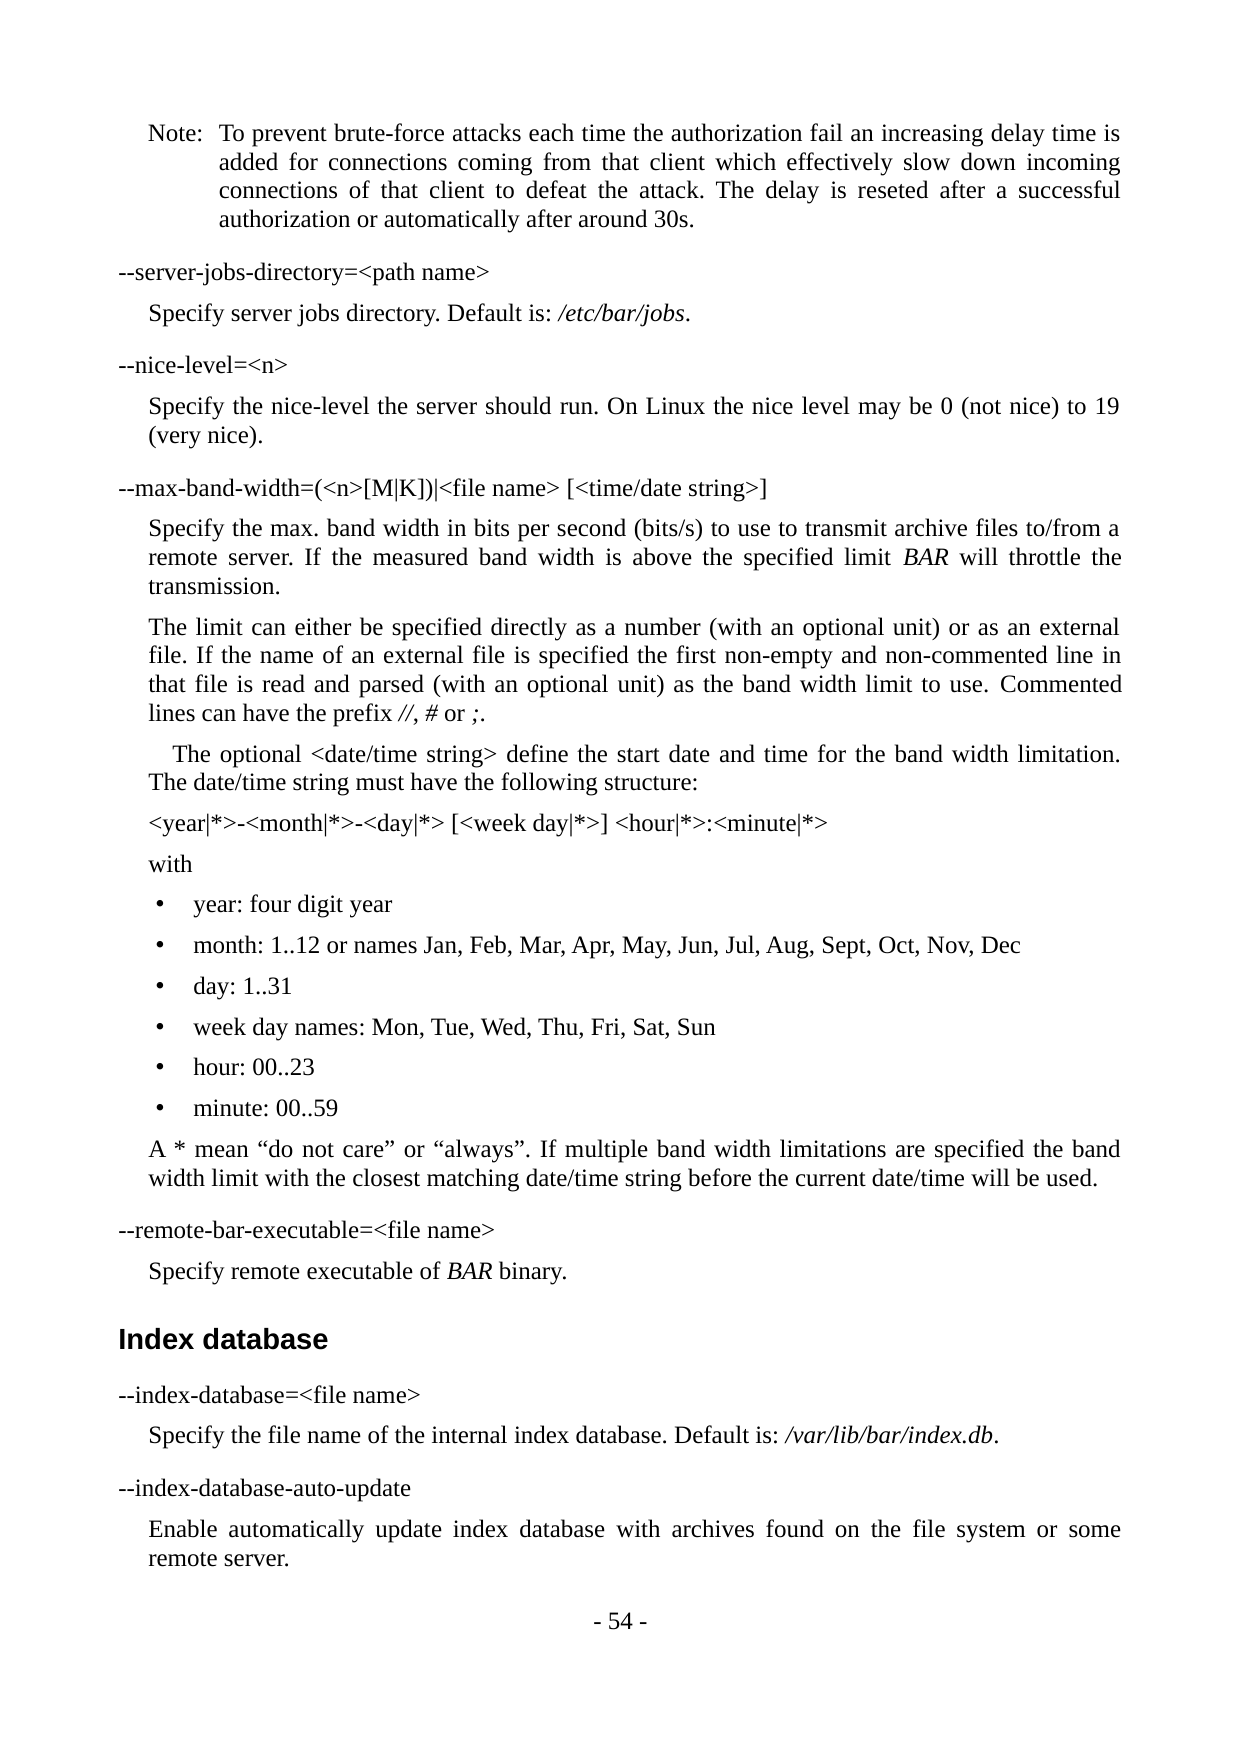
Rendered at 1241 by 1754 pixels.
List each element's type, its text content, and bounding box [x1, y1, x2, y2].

subtitle Index database [118, 1322, 1122, 1355]
text Specify the nice-level the server should run. On Linux the nice level may be 0 (not nice) to 19 (very nice). [148, 391, 1122, 449]
title --nice-level=<n> [118, 351, 1122, 379]
list day: 1..31 [156, 971, 1122, 1000]
list hour: 00..23 [156, 1052, 1122, 1081]
text with [148, 849, 1122, 878]
text Specify the file name of the internal index database. Default is: /var/lib/bar/index.db. [148, 1421, 1122, 1449]
text Specify server jobs directory. Default is: /etc/bar/jobs. [148, 298, 1122, 327]
list week day names: Mon, Tue, Wed, Thu, Fri, Sat, Sun [156, 1012, 1122, 1041]
title --index-database=<file name> [118, 1380, 1122, 1409]
text Note: To prevent brute-force attacks each time the authorization fail an increasing delay time is added for connections coming from that client which effectively slow down incoming connections of that client to defeat the attack. The delay is reseted after a successful authorization or automatically after around 30s. [148, 118, 1122, 233]
title --remote-bar-executable=<file name> [118, 1215, 1122, 1244]
text Enable automatically update index database with archives found on the file system or some remote server. [148, 1514, 1122, 1572]
text Specify the max. band width in bits per second (bits/s) to use to transmit archive files to/from a remote server. If the measured band width is above the specified limit BAR will throttle the transmission. [148, 513, 1122, 600]
text <year|*>-<month|*>-<day|*> [<week day|*>] <hour|*>:<minute|*> [148, 808, 1122, 837]
list minute: 00..59 [156, 1093, 1122, 1122]
text The optional <date/time string> define the start date and time for the band width limitation. The date/time string must have the following structure: [148, 739, 1122, 796]
text The limit can either be specified directly as a number (with an optional unit) or as an external file. If the name of an external file is specified the first non-empty and non-commented line in that file is read and parsed (with an optional unit) as the band width limit to use. Commented lines can have the prefix //, # or ;. [148, 612, 1122, 727]
title --server-jobs-directory=<path name> [118, 257, 1122, 286]
text A * mean “do not care” or “always”. If multiple band width limitations are specified the band width limit with the closest matching date/time string before the current date/time will be used. [148, 1134, 1122, 1191]
title --index-database-auto-update [118, 1473, 1122, 1502]
list month: 1..12 or names Jan, Feb, Mar, Apr, May, Jun, Jul, Aug, Sept, Oct, Nov, Dec [156, 930, 1122, 959]
text Specify remote executable of BAR binary. [148, 1256, 1122, 1285]
list year: four digit year [156, 889, 1122, 918]
title --max-band-width=(<n>[M|K])|<file name> [<time/date string>] [118, 473, 1122, 501]
